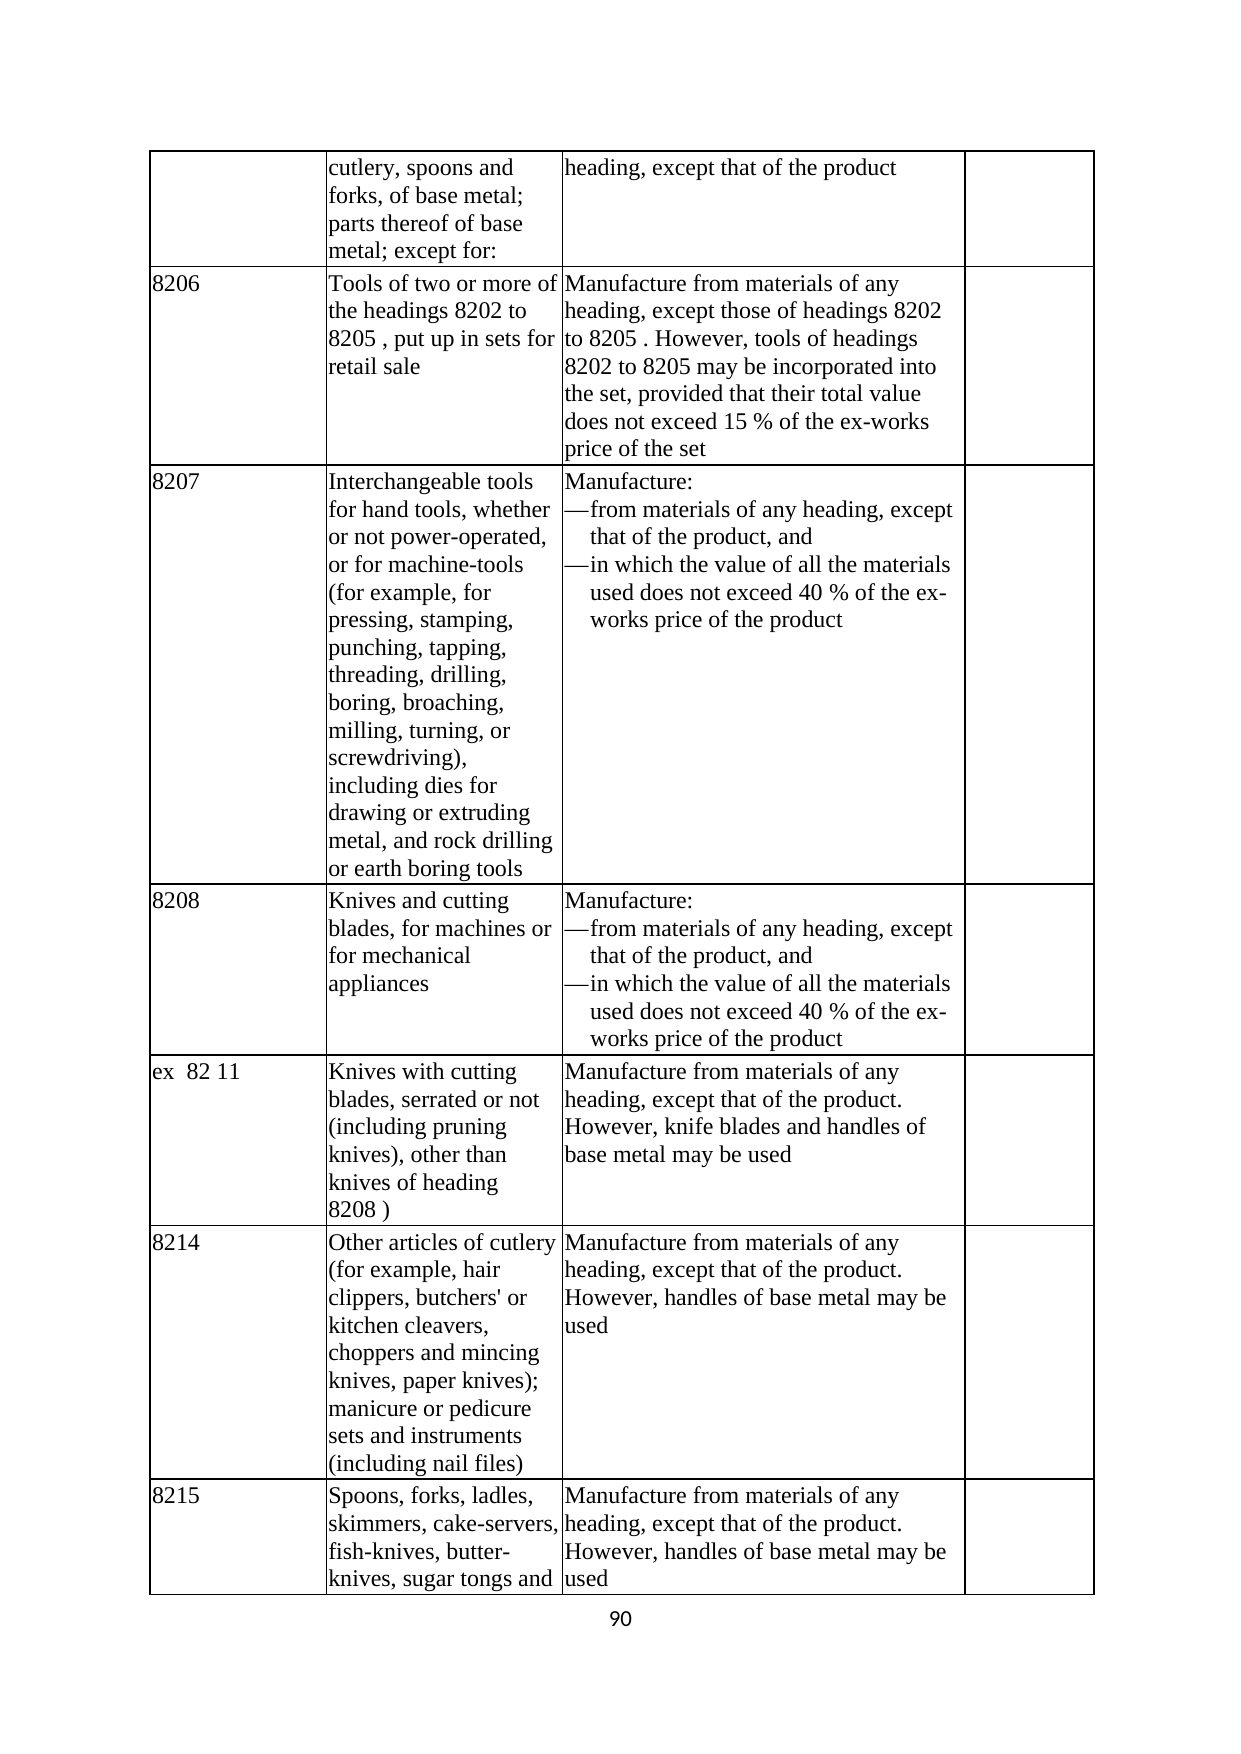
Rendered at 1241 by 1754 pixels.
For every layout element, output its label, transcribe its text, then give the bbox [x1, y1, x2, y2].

table_cell [966, 466, 1093, 883]
table_header from materials of any heading, except that of the product, and [590, 914, 963, 969]
table_cell Knives and cutting blades, for machines or for mechanical appliances [327, 885, 562, 1054]
table_cell Knives with cutting blades, serrated or not (including pruning knives), other than knives of heading 8208 ) [327, 1056, 562, 1224]
table_cell [966, 1226, 1093, 1478]
table_cell 8214 [151, 1226, 326, 1478]
table_cell Manufacture from materials of any heading, except that of the product. However, handles of base metal may be used [563, 1480, 964, 1594]
table_header — [564, 550, 590, 633]
table_cell [966, 1056, 1093, 1224]
table_cell Other articles of cutlery (for example, hair clippers, butchers' or kitchen cleavers, choppers and mincing knives, paper knives); manicure or pedicure sets and instruments (including nail files) [327, 1226, 562, 1478]
table_cell Interchangeable tools for hand tools, whether or not power-operated, or for machine-tools (for example, for pressing, stamping, punching, tapping, threading, drilling, boring, broaching, milling, turning, or screwdriving), including dies for drawing or extruding metal, and rock drilling or earth boring tools [327, 466, 562, 883]
table_header — [564, 969, 590, 1052]
table_cell 8207 [151, 466, 326, 883]
table_header in which the value of all the materials used does not exceed 40 % of the ex-works price of the product [590, 550, 963, 633]
table_cell ex 82 11 [151, 1056, 326, 1224]
table_header — [564, 495, 590, 550]
table_cell Manufacture: [563, 885, 964, 1054]
table_header from materials of any heading, except that of the product, and [590, 495, 963, 550]
table_header — [564, 914, 590, 969]
table_header in which the value of all the materials used does not exceed 40 % of the ex-works price of the product [590, 969, 963, 1052]
table_cell Manufacture from materials of any heading, except those of headings 8202 to 8205 . However, tools of headings 8202 to 8205 may be incorporated into the set, provided that their total value does not exceed 15 % of the ex-works price of the set [563, 267, 964, 464]
table_cell Manufacture: [563, 466, 964, 883]
table_cell 8208 [151, 885, 326, 1054]
table_cell [966, 885, 1093, 1054]
table_cell [151, 152, 326, 266]
table_cell Tools of two or more of the headings 8202 to 8205 , put up in sets for retail sale [327, 267, 562, 464]
table_cell 8215 [151, 1480, 326, 1594]
table_cell Spoons, forks, ladles, skimmers, cake-servers, fish-knives, butter-knives, sugar tongs and [327, 1480, 562, 1594]
table_cell Manufacture from materials of any heading, except that of the product. However, knife blades and handles of base metal may be used [563, 1056, 964, 1224]
table_cell [966, 267, 1093, 464]
table_cell Manufacture from materials of any heading, except that of the product. However, handles of base metal may be used [563, 1226, 964, 1478]
table_cell cutlery, spoons and forks, of base metal; parts thereof of base metal; except for: [327, 152, 562, 266]
table_cell 8206 [151, 267, 326, 464]
table_cell [966, 152, 1093, 266]
table_cell heading, except that of the product [563, 152, 964, 266]
table_cell [966, 1480, 1093, 1594]
